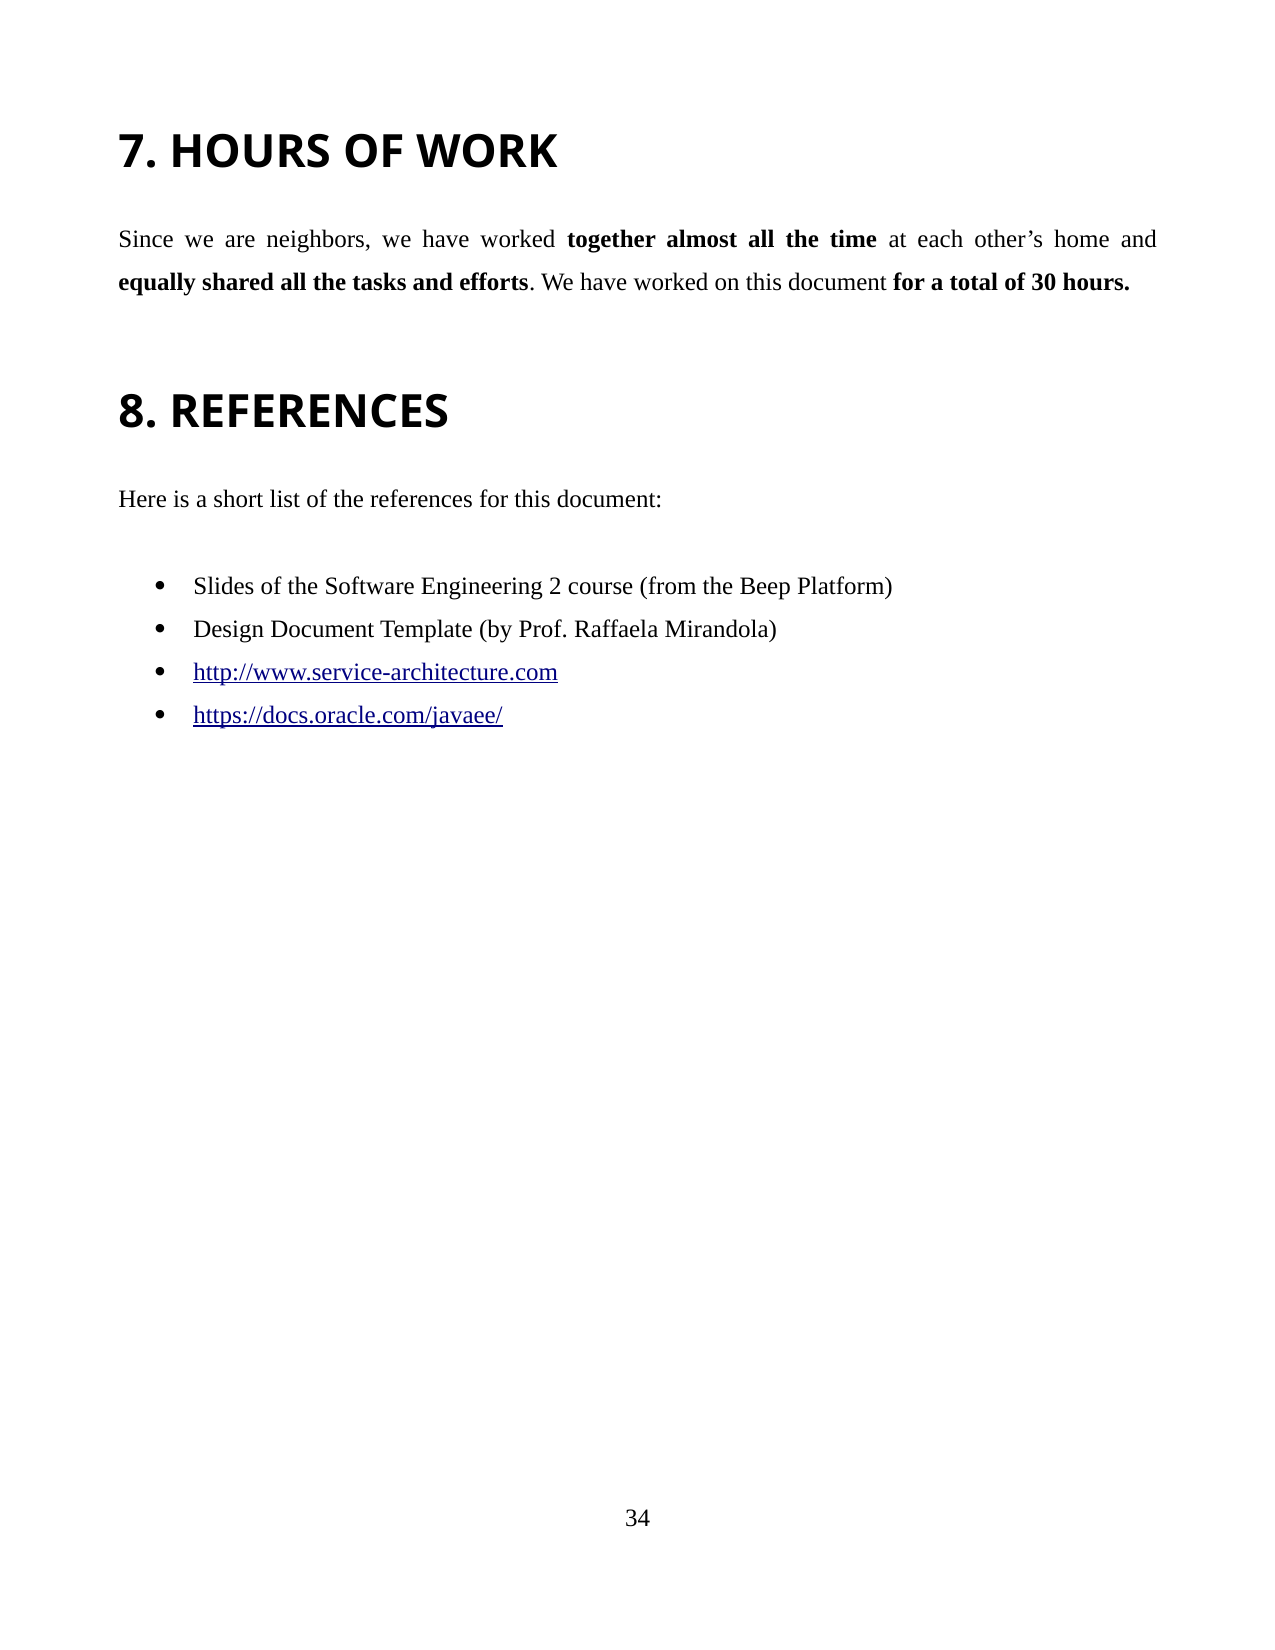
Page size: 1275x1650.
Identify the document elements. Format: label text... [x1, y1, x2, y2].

subtitle 7. HOURS OF WORK [118, 118, 1157, 181]
list https://docs.oracle.com/javaee/ [156, 700, 1157, 729]
list Design Document Template (by Prof. Raffaela Mirandola) [156, 614, 1157, 643]
text Here is a short list of the references for this document: [118, 484, 1157, 513]
subtitle 8. REFERENCES [118, 378, 1157, 441]
list Slides of the Software Engineering 2 course (from the Beep Platform) [156, 571, 1157, 599]
text Since we are neighbors, we have worked together almost all the time at each other’s home and equally shared all the tasks and efforts. We have worked on this document for a total of 30 hours. [118, 224, 1157, 296]
list http://www.service-architecture.com [156, 657, 1157, 686]
